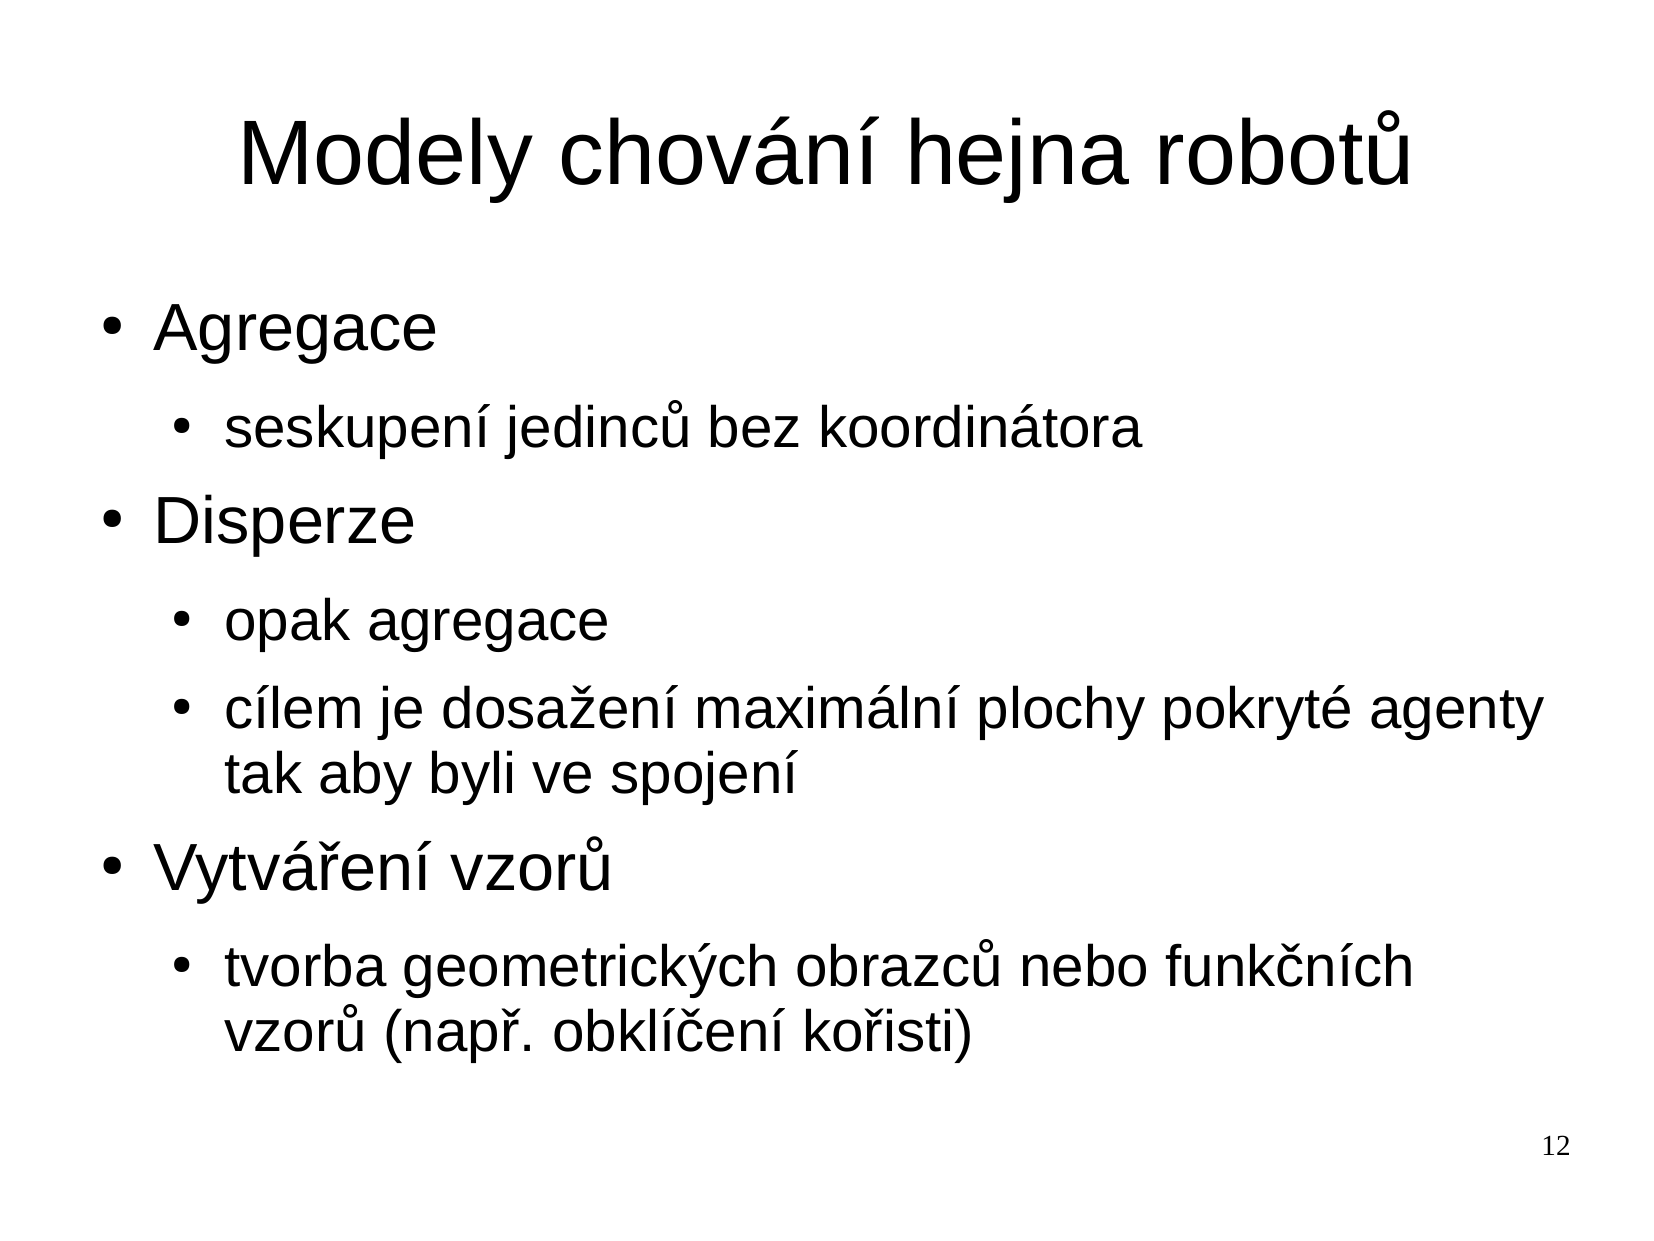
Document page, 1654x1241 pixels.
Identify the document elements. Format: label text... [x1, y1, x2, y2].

list Agregace seskupení jedinců bez koordinátora Disperze opak agregace cílem je dosažení maximální plochy pokryté agenty tak aby byli ve spojení Vytváření vzorů tvorba geometrických obrazců nebo funkčních vzorů (např. obklíčení kořisti) [82, 290, 1571, 1109]
title Modely chování hejna robotů [82, 49, 1571, 257]
